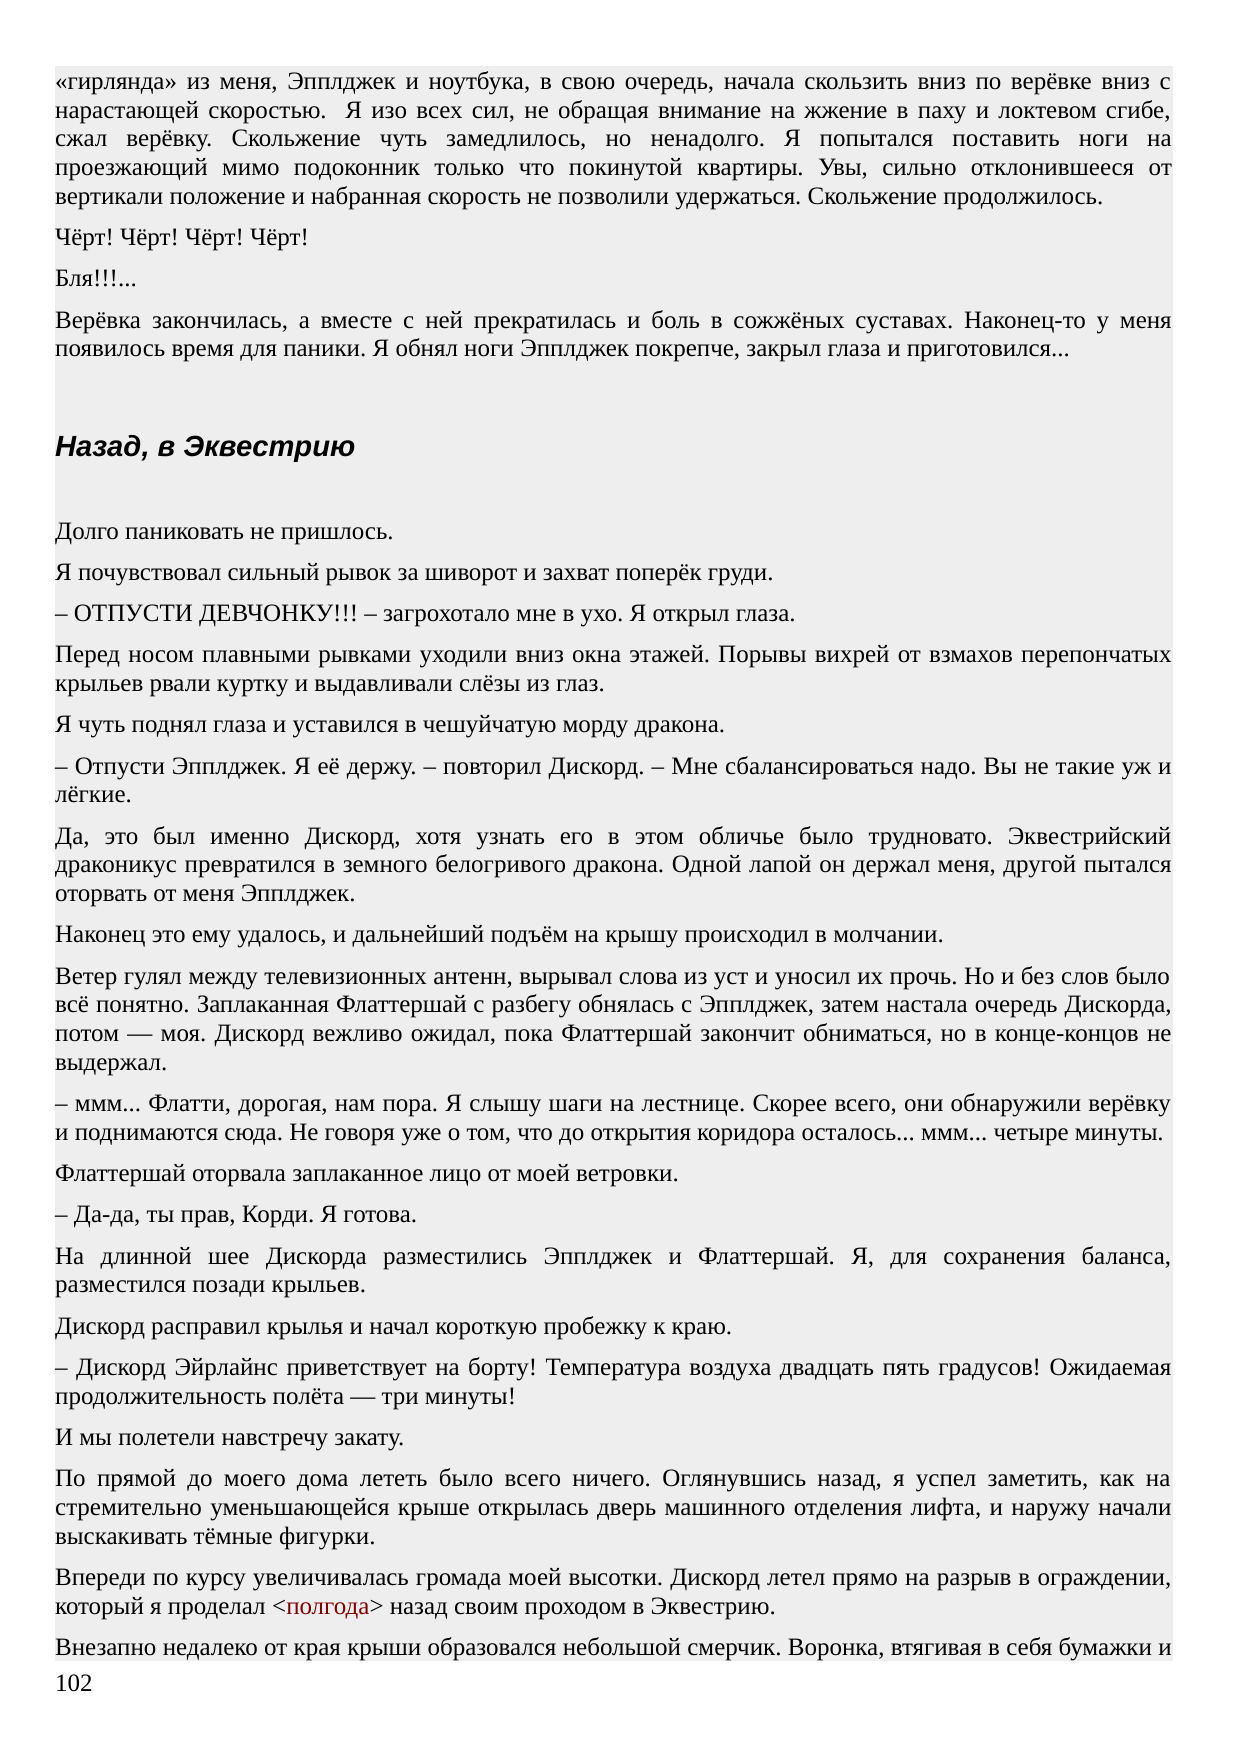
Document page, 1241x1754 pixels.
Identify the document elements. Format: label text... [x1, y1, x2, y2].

text Верёвка закончилась, а вместе с ней прекратилась и боль в сожжёных суставах. Наконец-то у меня появилось время для паники. Я обнял ноги Эпплджек покрепче, закрыл глаза и приготовился... [55, 305, 1173, 362]
text Флаттершай оторвала заплаканное лицо от моей ветровки. [55, 1158, 1173, 1187]
text Впереди по курсу увеличивалась громада моей высотки. Дискорд летел прямо на разрыв в ограждении, который я проделал <полгода> назад своим проходом в Эквестрию. [55, 1562, 1173, 1619]
text Долго паниковать не пришлось. [55, 516, 1173, 544]
text Да, это был именно Дискорд, хотя узнать его в этом обличье было трудновато. Эквестрийский драконикус превратился в земного белогривого дракона. Одной лапой он держал меня, другой пытался оторвать от меня Эпплджек. [55, 821, 1173, 907]
text – ммм... Флатти, дорогая, нам пора. Я слышу шаги на лестнице. Скорее всего, они обнаружили верёвку и поднимаются сюда. Не говоря уже о том, что до открытия коридора осталось... ммм... четыре минуты. [55, 1088, 1173, 1146]
text Я чуть поднял глаза и уставился в чешуйчатую морду дракона. [55, 709, 1173, 738]
text Перед носом плавными рывками уходили вниз окна этажей. Порывы вихрей от взмахов перепончатых крыльев рвали куртку и выдавливали слёзы из глаз. [55, 639, 1173, 697]
text По прямой до моего дома лететь было всего ничего. Оглянувшись назад, я успел заметить, как на стремительно уменьшающейся крыше открылась дверь машинного отделения лифта, и наружу начали выскакивать тёмные фигурки. [55, 1463, 1173, 1549]
text На длинной шее Дискорда разместились Эпплджек и Флаттершай. Я, для сохранения баланса, разместился позади крыльев. [55, 1241, 1173, 1298]
text Чёрт! Чёрт! Чёрт! Чёрт! [55, 222, 1173, 251]
text – Дискорд Эйрлайнс приветствует на борту! Температура воздуха двадцать пять градусов! Ожидаемая продолжительность полёта — три минуты! [55, 1352, 1173, 1409]
text Бля!!!... [55, 263, 1173, 292]
text – ОТПУСТИ ДЕВЧОНКУ!!! – загрохотало мне в ухо. Я открыл глаза. [55, 598, 1173, 627]
text Ветер гулял между телевизионных антенн, вырывал слова из уст и уносил их прочь. Но и без слов было всё понятно. Заплаканная Флаттершай с разбегу обнялась с Эпплджек, затем настала очередь Дискорда, потом — моя. Дискорд вежливо ожидал, пока Флаттершай закончит обниматься, но в конце-концов не выдержал. [55, 961, 1173, 1076]
text – Да-да, ты прав, Корди. Я готова. [55, 1199, 1173, 1228]
text Дискорд расправил крылья и начал короткую пробежку к краю. [55, 1311, 1173, 1339]
text Наконец это ему удалось, и дальнейший подъём на крышу происходил в молчании. [55, 919, 1173, 948]
text «гирлянда» из меня, Эпплджек и ноутбука, в свою очередь, начала скользить вниз по верёвке вниз с нарастающей скоростью. Я изо всех сил, не обращая внимание на жжение в паху и локтевом сгибе, сжал верёвку. Скольжение чуть замедлилось, но ненадолго. Я попытался поставить ноги на проезжающий мимо подоконник только что покинутой квартиры. Увы, сильно отклонившееся от вертикали положение и набранная скорость не позволили удержаться. Скольжение продолжилось. [55, 66, 1173, 210]
subtitle Назад, в Эквестрию [55, 428, 1173, 462]
text – Отпусти Эпплджек. Я её держу. – повторил Дискорд. – Мне сбалансироваться надо. Вы не такие уж и лёгкие. [55, 751, 1173, 808]
text Я почувствовал сильный рывок за шиворот и захват поперёк груди. [55, 557, 1173, 586]
text Внезапно недалеко от края крыши образовался небольшой смерчик. Воронка, втягивая в себя бумажки и [55, 1632, 1173, 1661]
text И мы полетели навстречу закату. [55, 1422, 1173, 1451]
